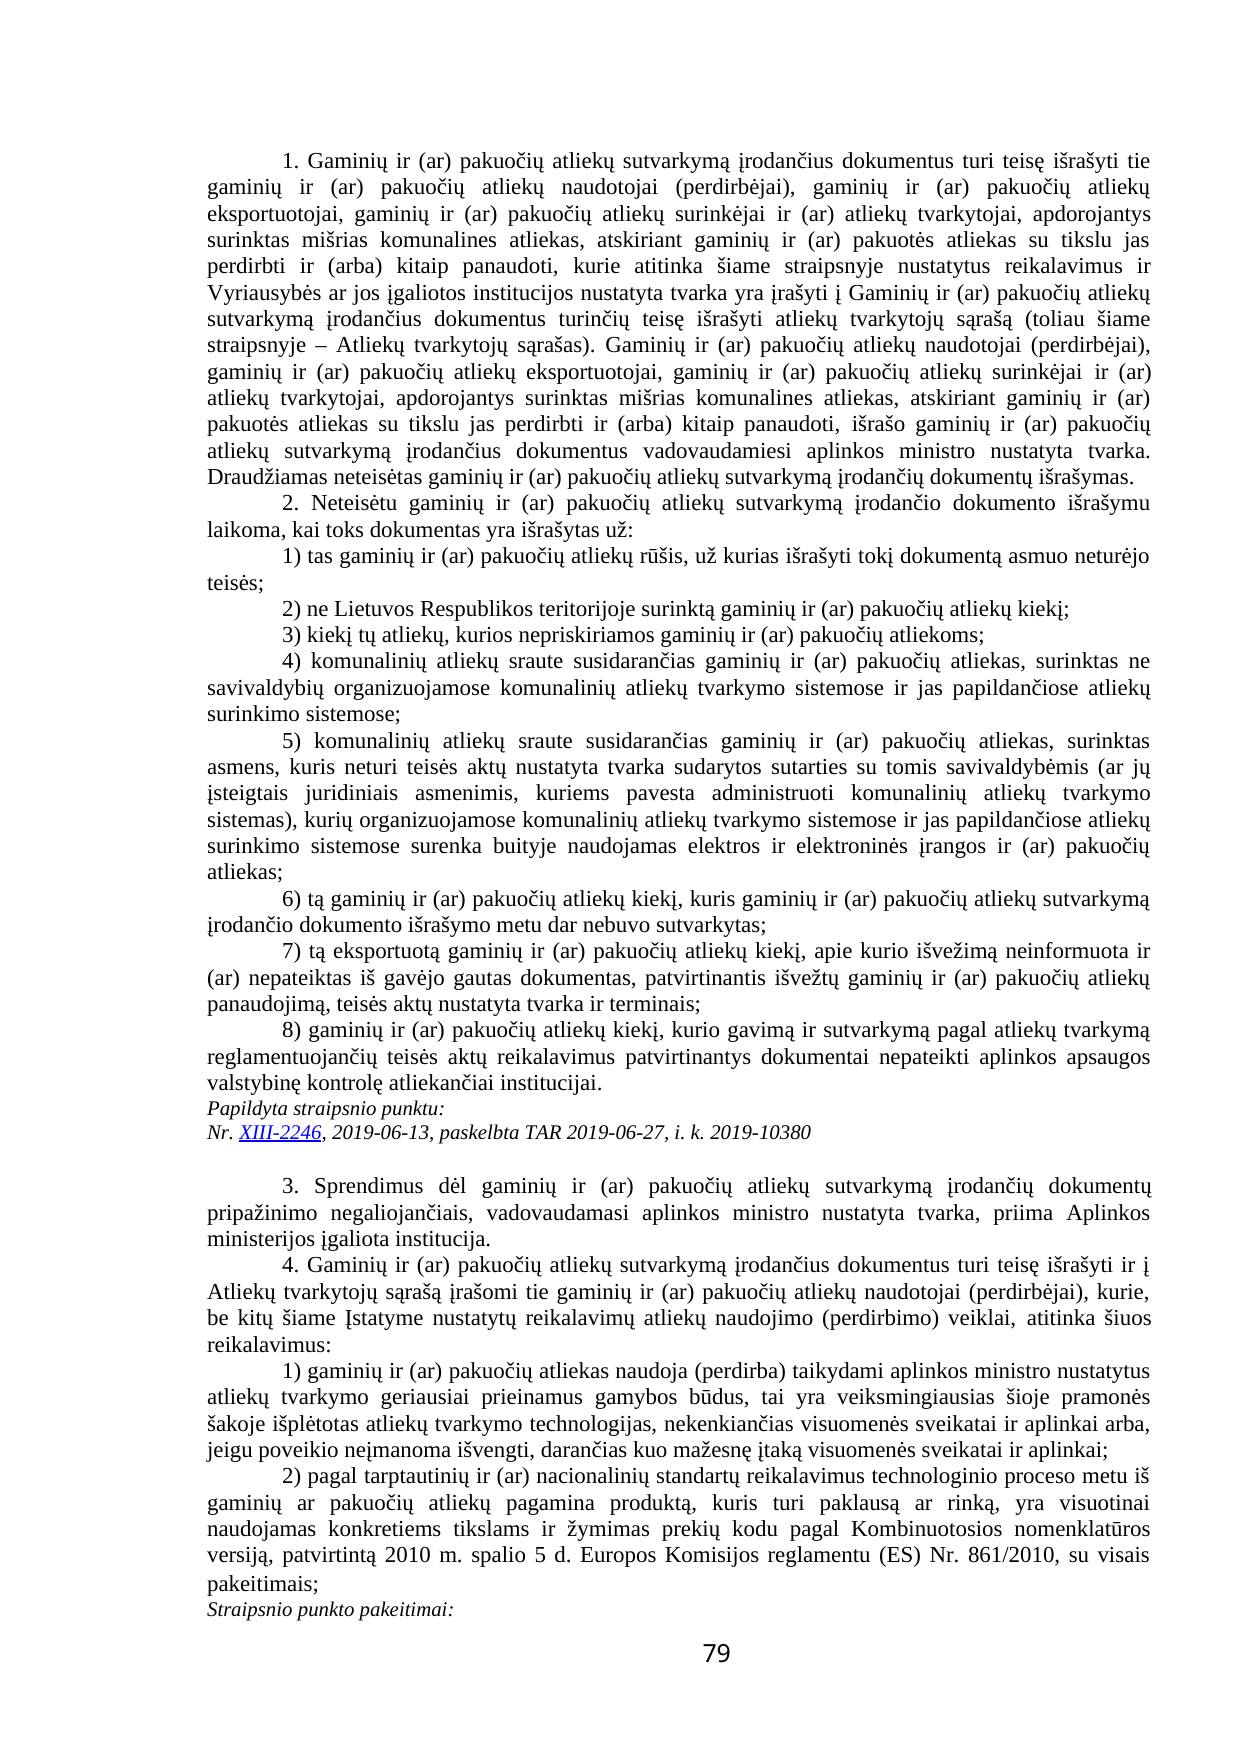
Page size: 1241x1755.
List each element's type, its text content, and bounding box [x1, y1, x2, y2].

text 4. Gaminių ir (ar) pakuočių atliekų sutvarkymą įrodančius dokumentus turi teisę išrašyti ir į Atliekų tvarkytojų sąrašą įrašomi tie gaminių ir (ar) pakuočių atliekų naudotojai (perdirbėjai), kurie, be kitų šiame Įstatyme nustatytų reikalavimų atliekų naudojimo (perdirbimo) veiklai, atitinka šiuos reikalavimus: [207, 1252, 1152, 1357]
text 5) komunalinių atliekų sraute susidarančias gaminių ir (ar) pakuočių atliekas, surinktas asmens, kuris neturi teisės aktų nustatyta tvarka sudarytos sutarties su tomis savivaldybėmis (ar jų įsteigtais juridiniais asmenimis, kuriems pavesta administruoti komunalinių atliekų tvarkymo sistemas), kurių organizuojamose komunalinių atliekų tvarkymo sistemose ir jas papildančiose atliekų surinkimo sistemose surenka buityje naudojamas elektros ir elektroninės įrangos ir (ar) pakuočių atliekas; [207, 727, 1152, 885]
text 7) tą eksportuotą gaminių ir (ar) pakuočių atliekų kiekį, apie kurio išvežimą neinformuota ir (ar) nepateiktas iš gavėjo gautas dokumentas, patvirtinantis išvežtų gaminių ir (ar) pakuočių atliekų panaudojimą, teisės aktų nustatyta tvarka ir terminais; [207, 937, 1152, 1017]
text 2) ne Lietuvos Respublikos teritorijoje surinktą gaminių ir (ar) pakuočių atliekų kiekį; [207, 595, 1152, 621]
text Straipsnio punkto pakeitimai: [207, 1597, 1152, 1621]
text Nr. XIII-2246, 2019-06-13, paskelbta TAR 2019-06-27, i. k. 2019-10380 [207, 1120, 1152, 1144]
text 6) tą gaminių ir (ar) pakuočių atliekų kiekį, kuris gaminių ir (ar) pakuočių atliekų sutvarkymą įrodančio dokumento išrašymo metu dar nebuvo sutvarkytas; [207, 885, 1152, 937]
text 3) kiekį tų atliekų, kurios nepriskiriamos gaminių ir (ar) pakuočių atliekoms; [207, 621, 1152, 648]
text 1. Gaminių ir (ar) pakuočių atliekų sutvarkymą įrodančius dokumentus turi teisę išrašyti tie gaminių ir (ar) pakuočių atliekų naudotojai (perdirbėjai), gaminių ir (ar) pakuočių atliekų eksportuotojai, gaminių ir (ar) pakuočių atliekų surinkėjai ir (ar) atliekų tvarkytojai, apdorojantys surinktas mišrias komunalines atliekas, atskiriant gaminių ir (ar) pakuotės atliekas su tikslu jas perdirbti ir (arba) kitaip panaudoti, kurie atitinka šiame straipsnyje nustatytus reikalavimus ir Vyriausybės ar jos įgaliotos institucijos nustatyta tvarka yra įrašyti į Gaminių ir (ar) pakuočių atliekų sutvarkymą įrodančius dokumentus turinčių teisę išrašyti atliekų tvarkytojų sąrašą (toliau šiame straipsnyje – Atliekų tvarkytojų sąrašas). Gaminių ir (ar) pakuočių atliekų naudotojai (perdirbėjai), gaminių ir (ar) pakuočių atliekų eksportuotojai, gaminių ir (ar) pakuočių atliekų surinkėjai ir (ar) atliekų tvarkytojai, apdorojantys surinktas mišrias komunalines atliekas, atskiriant gaminių ir (ar) pakuotės atliekas su tikslu jas perdirbti ir (arba) kitaip panaudoti, išrašo gaminių ir (ar) pakuočių atliekų sutvarkymą įrodančius dokumentus vadovaudamiesi aplinkos ministro nustatyta tvarka. Draudžiamas neteisėtas gaminių ir (ar) pakuočių atliekų sutvarkymą įrodančių dokumentų išrašymas. [207, 147, 1152, 489]
text Papildyta straipsnio punktu: [207, 1096, 1152, 1120]
text 1) tas gaminių ir (ar) pakuočių atliekų rūšis, už kurias išrašyti tokį dokumentą asmuo neturėjo teisės; [207, 542, 1152, 595]
text 4) komunalinių atliekų sraute susidarančias gaminių ir (ar) pakuočių atliekas, surinktas ne savivaldybių organizuojamose komunalinių atliekų tvarkymo sistemose ir jas papildančiose atliekų surinkimo sistemose; [207, 648, 1152, 727]
text 8) gaminių ir (ar) pakuočių atliekų kiekį, kurio gavimą ir sutvarkymą pagal atliekų tvarkymą reglamentuojančių teisės aktų reikalavimus patvirtinantys dokumentai nepateikti aplinkos apsaugos valstybinę kontrolę atliekančiai institucijai. [207, 1017, 1152, 1096]
text 2) pagal tarptautinių ir (ar) nacionalinių standartų reikalavimus technologinio proceso metu iš gaminių ar pakuočių atliekų pagamina produktą, kuris turi paklausą ar rinką, yra visuotinai naudojamas konkretiems tikslams ir žymimas prekių kodu pagal Kombinuotosios nomenklatūros versiją, patvirtintą 2010 m. spalio 5 d. Europos Komisijos reglamentu (ES) Nr. 861/2010, su visais pakeitimais; [207, 1462, 1152, 1597]
text 3. Sprendimus dėl gaminių ir (ar) pakuočių atliekų sutvarkymą įrodančių dokumentų pripažinimo negaliojančiais, vadovaudamasi aplinkos ministro nustatyta tvarka, priima Aplinkos ministerijos įgaliota institucija. [207, 1172, 1152, 1252]
text 2. Neteisėtu gaminių ir (ar) pakuočių atliekų sutvarkymą įrodančio dokumento išrašymu laikoma, kai toks dokumentas yra išrašytas už: [207, 489, 1152, 542]
text 1) gaminių ir (ar) pakuočių atliekas naudoja (perdirba) taikydami aplinkos ministro nustatytus atliekų tvarkymo geriausiai prieinamus gamybos būdus, tai yra veiksmingiausias šioje pramonės šakoje išplėtotas atliekų tvarkymo technologijas, nekenkiančias visuomenės sveikatai ir aplinkai arba, jeigu poveikio neįmanoma išvengti, darančias kuo mažesnę įtaką visuomenės sveikatai ir aplinkai; [207, 1357, 1152, 1462]
